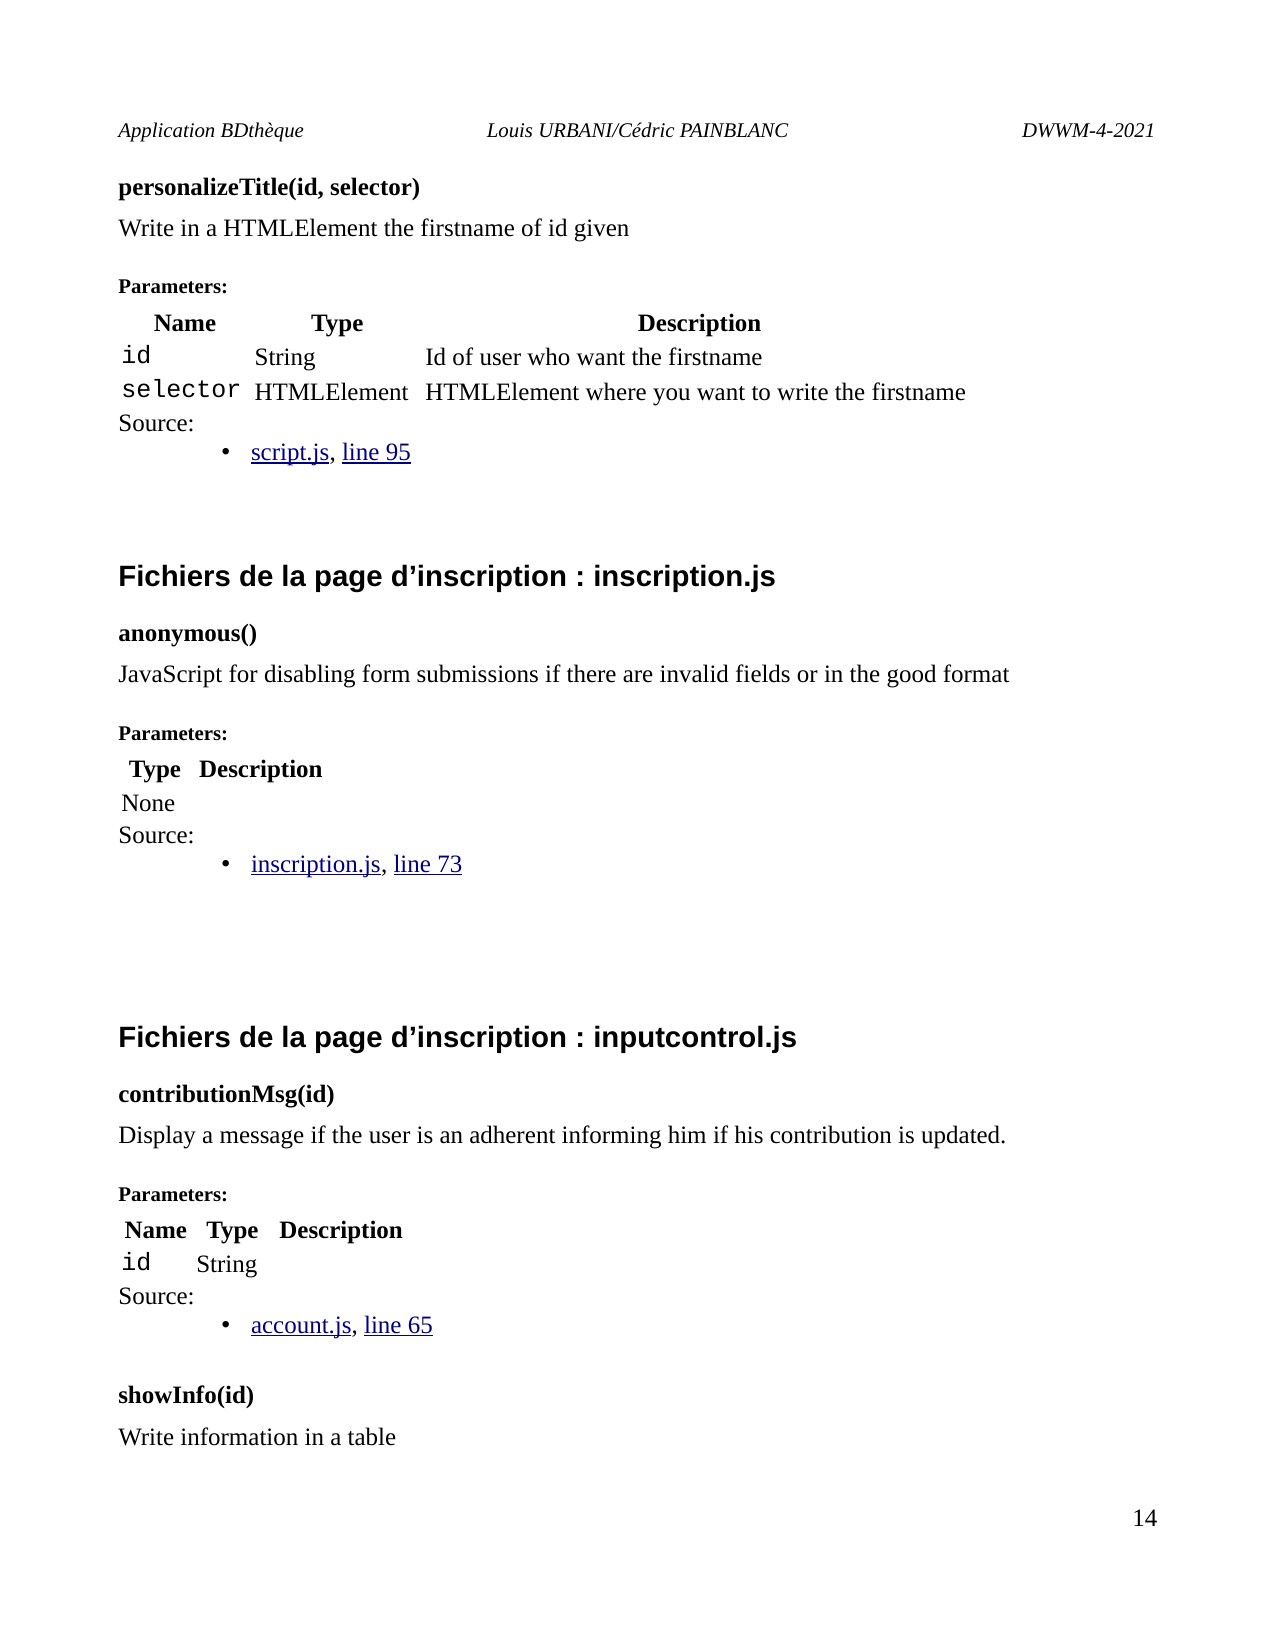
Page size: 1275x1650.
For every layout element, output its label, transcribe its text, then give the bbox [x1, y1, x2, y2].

text Write in a HTMLElement the firstname of id given [118, 213, 1157, 242]
subtitle Parameters: [118, 274, 1157, 298]
text Write information in a table [118, 1422, 1157, 1450]
subtitle Parameters: [118, 1181, 1157, 1206]
table_cell HTMLElement where you want to write the firstname [422, 374, 976, 408]
table_cell [271, 1246, 411, 1281]
subtitle personalizeTitle(id, selector) [118, 172, 1157, 200]
table_header Description [271, 1212, 411, 1246]
table_cell id [118, 1246, 193, 1281]
table_header Type [193, 1212, 271, 1246]
table_header Name [118, 305, 251, 339]
table_cell Id of user who want the firstname [422, 339, 976, 374]
subtitle Fichiers de la page d’inscription : inputcontrol.js [118, 1020, 1157, 1054]
table_header Name [118, 1212, 193, 1246]
text Display a message if the user is an adherent informing him if his contribution is updated. [118, 1120, 1157, 1149]
subtitle Fichiers de la page d’inscription : inscription.js [118, 559, 1157, 593]
table_cell id [118, 339, 251, 374]
table_header Type [251, 305, 422, 339]
subtitle anonymous() [118, 618, 1157, 647]
list account.js, line 65 [221, 1310, 1157, 1338]
table_cell String [193, 1246, 271, 1281]
table_cell selector [118, 374, 251, 408]
subtitle Source: [118, 1281, 1157, 1310]
list inscription.js, line 73 [221, 849, 1157, 878]
subtitle showInfo(id) [118, 1380, 1157, 1409]
subtitle Source: [118, 408, 1157, 437]
subtitle contributionMsg(id) [118, 1079, 1157, 1107]
table_cell HTMLElement [251, 374, 422, 408]
list script.js, line 95 [221, 437, 1157, 466]
table_header Description [422, 305, 976, 339]
subtitle Source: [118, 820, 1157, 849]
table_cell String [251, 339, 422, 374]
table_cell None [118, 786, 191, 820]
subtitle Parameters: [118, 721, 1157, 745]
table_header Description [191, 751, 330, 786]
text JavaScript for disabling form submissions if there are invalid fields or in the good format [118, 659, 1157, 688]
table_header Type [118, 751, 191, 786]
table_cell [191, 786, 330, 820]
